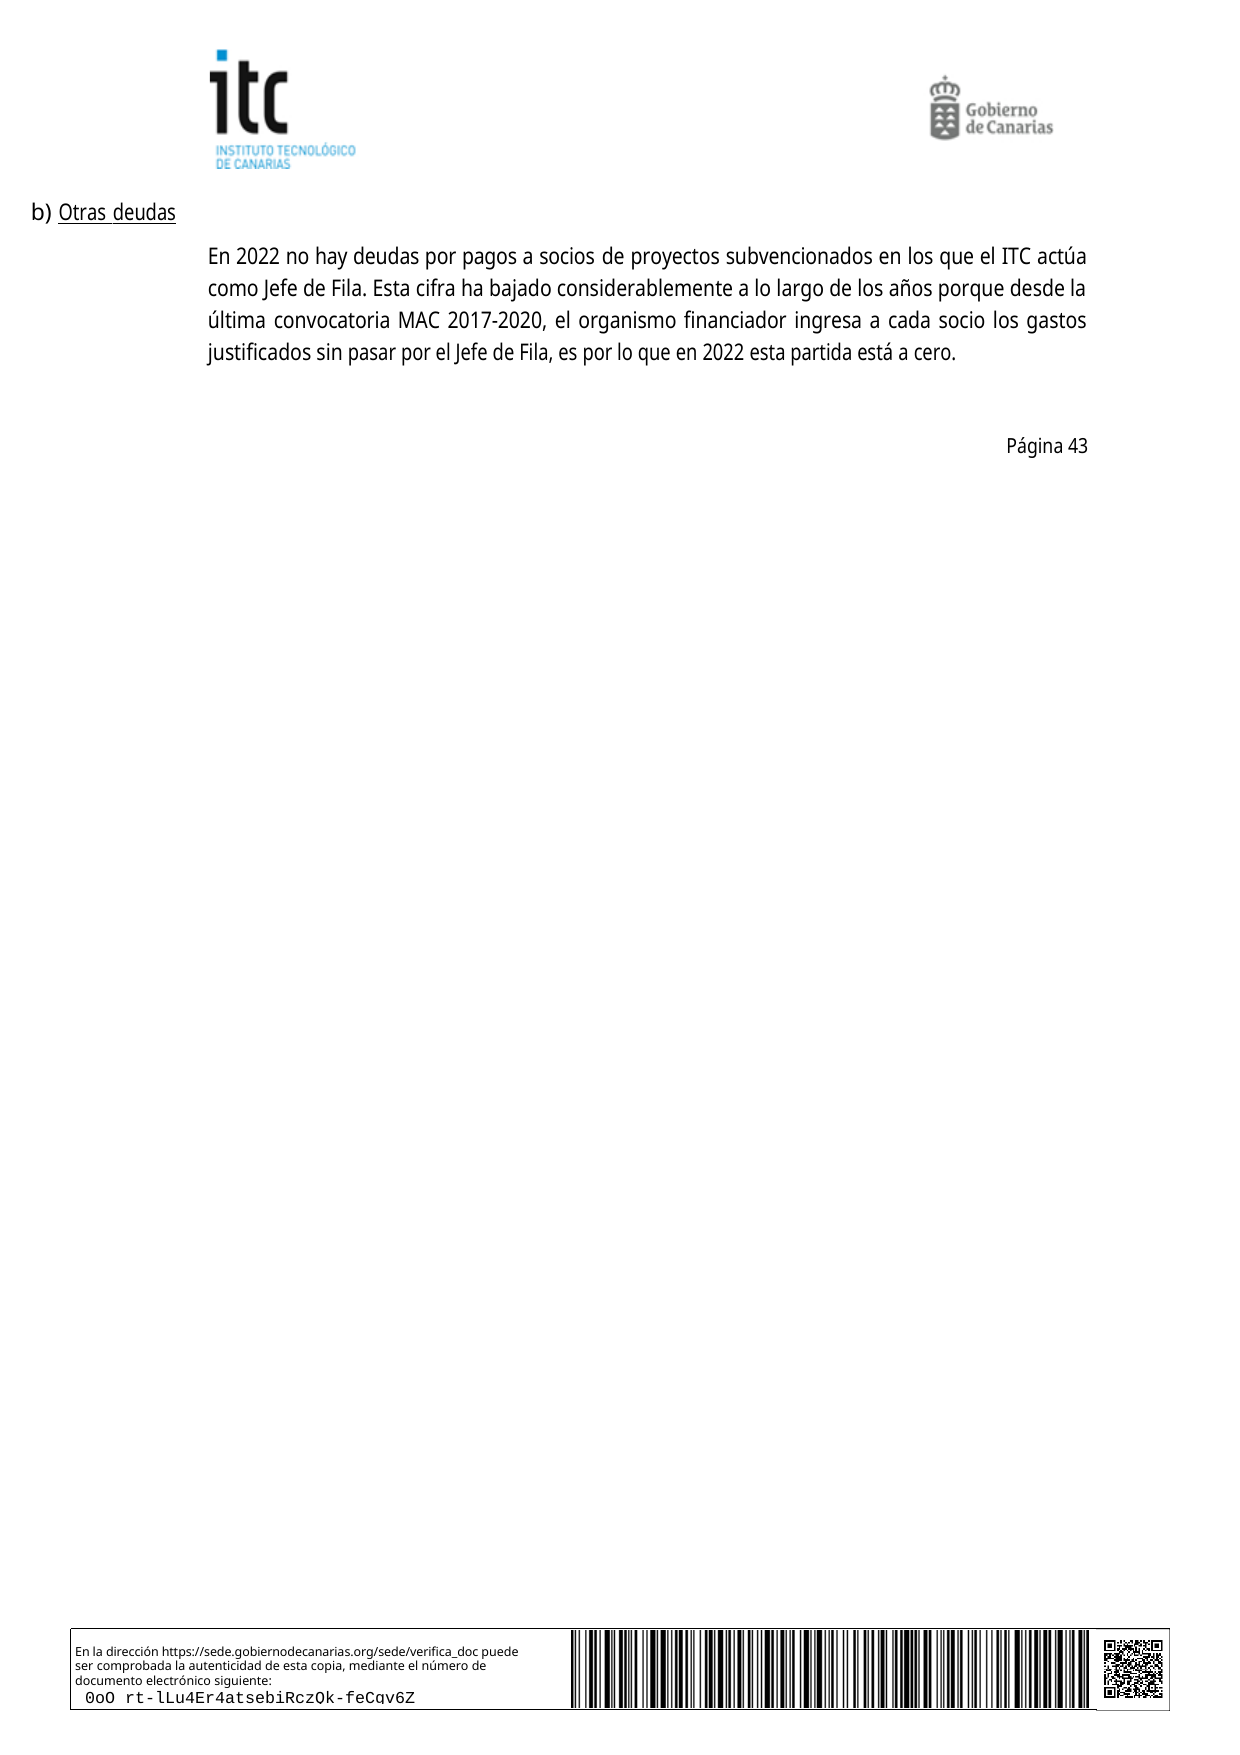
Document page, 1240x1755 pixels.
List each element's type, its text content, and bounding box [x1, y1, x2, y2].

text Página 43 [58, 431, 1088, 460]
text En 2022 no hay deudas por pagos a socios de proyectos subvencionados en los que el ITC actúa como Jefe de Fila. Esta cifra ha bajado considerablemente a lo largo de los años porque desde la última convocatoria MAC 2017-2020, el organismo financiador ingresa a cada socio los gastos justificados sin pasar por el Jefe de Fila, es por lo que en 2022 esta partida está a cero. [208, 240, 1088, 367]
list Otras deudas [31, 196, 1181, 227]
